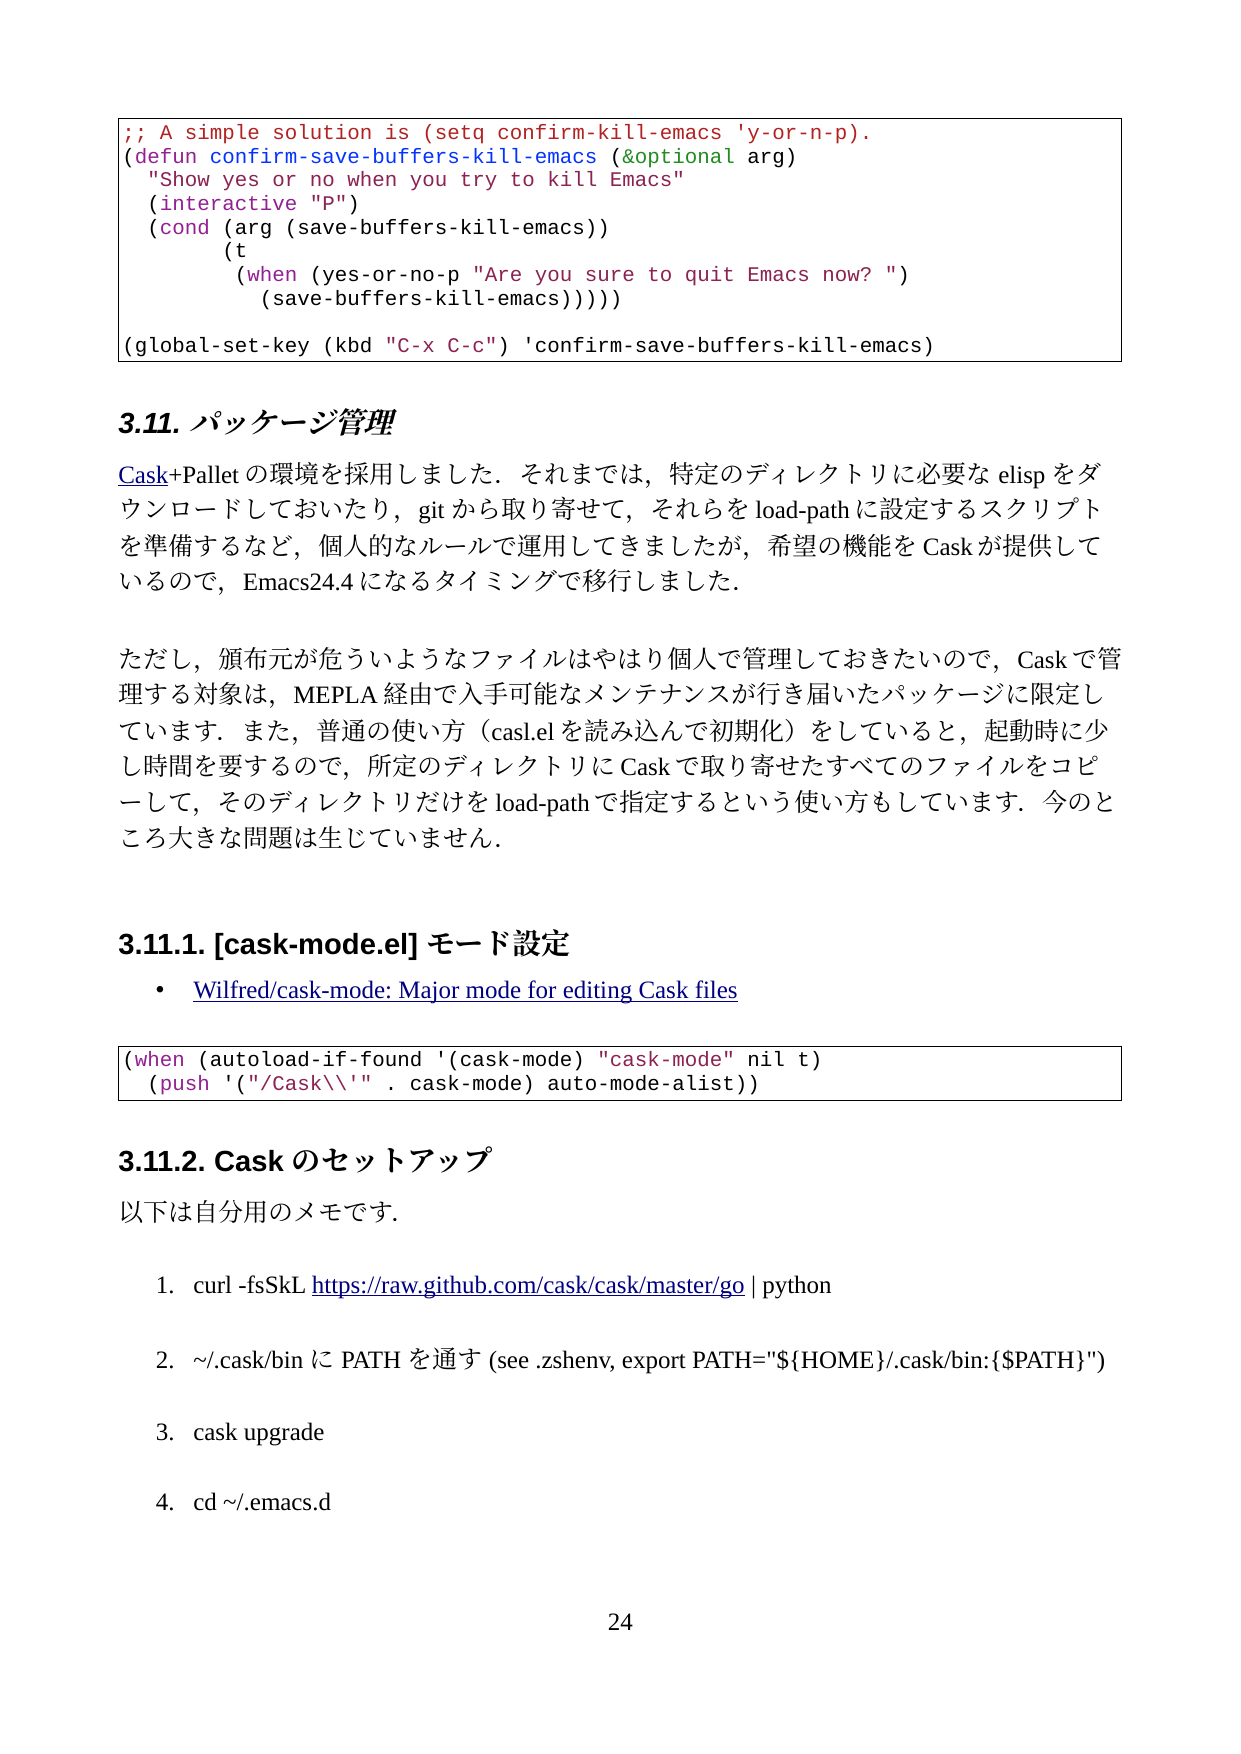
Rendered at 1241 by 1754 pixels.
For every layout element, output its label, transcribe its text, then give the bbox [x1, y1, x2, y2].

text ただし，頒布元が危ういようなファイルはやはり個人で管理しておきたいので，Caskで管理する対象は，MEPLA経由で入手可能なメンテナンスが行き届いたパッケージに限定しています．また，普通の使い方（casl.elを読み込んで初期化）をしていると，起動時に少し時間を要するので，所定のディレクトリにCaskで取り寄せたすべてのファイルをコピーして，そのディレクトリだけをload-pathで指定するという使い方もしています．今のところ大きな問題は生じていません． [118, 639, 1122, 884]
text (push '("/Cask\\'" . cask-mode) auto-mode-alist)) [119, 1069, 1121, 1100]
text (save-buffers-kill-emacs))))) [119, 284, 1121, 307]
text "Show yes or no when you try to kill Emacs" [119, 165, 1121, 189]
text (when (autoload-if-found '(cask-mode) "cask-mode" nil t) [119, 1047, 1121, 1069]
text (when (yes-or-no-p "Are you sure to quit Emacs now? ") [119, 260, 1121, 284]
text 以下は自分用のメモです． [118, 1192, 1122, 1257]
text (interactive "P") [119, 189, 1121, 213]
text Cask+Palletの環境を採用しました．それまでは，特定のディレクトリに必要な elisp をダウンロードしておいたり，git から取り寄せて，それらをload-pathに設定するスクリプトを準備するなど，個人的なルールで運用してきましたが，希望の機能をCaskが提供しているので，Emacs24.4になるタイミングで移行しました． [118, 454, 1122, 627]
text (global-set-key (kbd "C-x C-c") 'confirm-save-buffers-kill-emacs) [119, 331, 1121, 361]
list ~/.cask/bin に PATH を通す (see .zshenv, export PATH="${HOME}/.cask/bin:{$PATH}") [156, 1340, 1122, 1404]
subtitle Cask のセットアップ [118, 1138, 1122, 1180]
subtitle [cask-mode.el] モード設定 [118, 921, 1122, 963]
text (defun confirm-save-buffers-kill-emacs (&optional arg) [119, 142, 1121, 165]
list curl -fsSkL https://raw.github.com/cask/cask/master/go | python [156, 1270, 1122, 1327]
list cd ~/.emacs.d [156, 1487, 1122, 1544]
list cask upgrade [156, 1417, 1122, 1474]
text (cond (arg (save-buffers-kill-emacs)) [119, 213, 1121, 236]
list Wilfred/cask-mode: Major mode for editing Cask files [156, 976, 1122, 1033]
text (t [119, 236, 1121, 260]
subtitle パッケージ管理 [118, 400, 1122, 442]
text ;; A simple solution is (setq confirm-kill-emacs 'y-or-n-p). [119, 119, 1121, 142]
